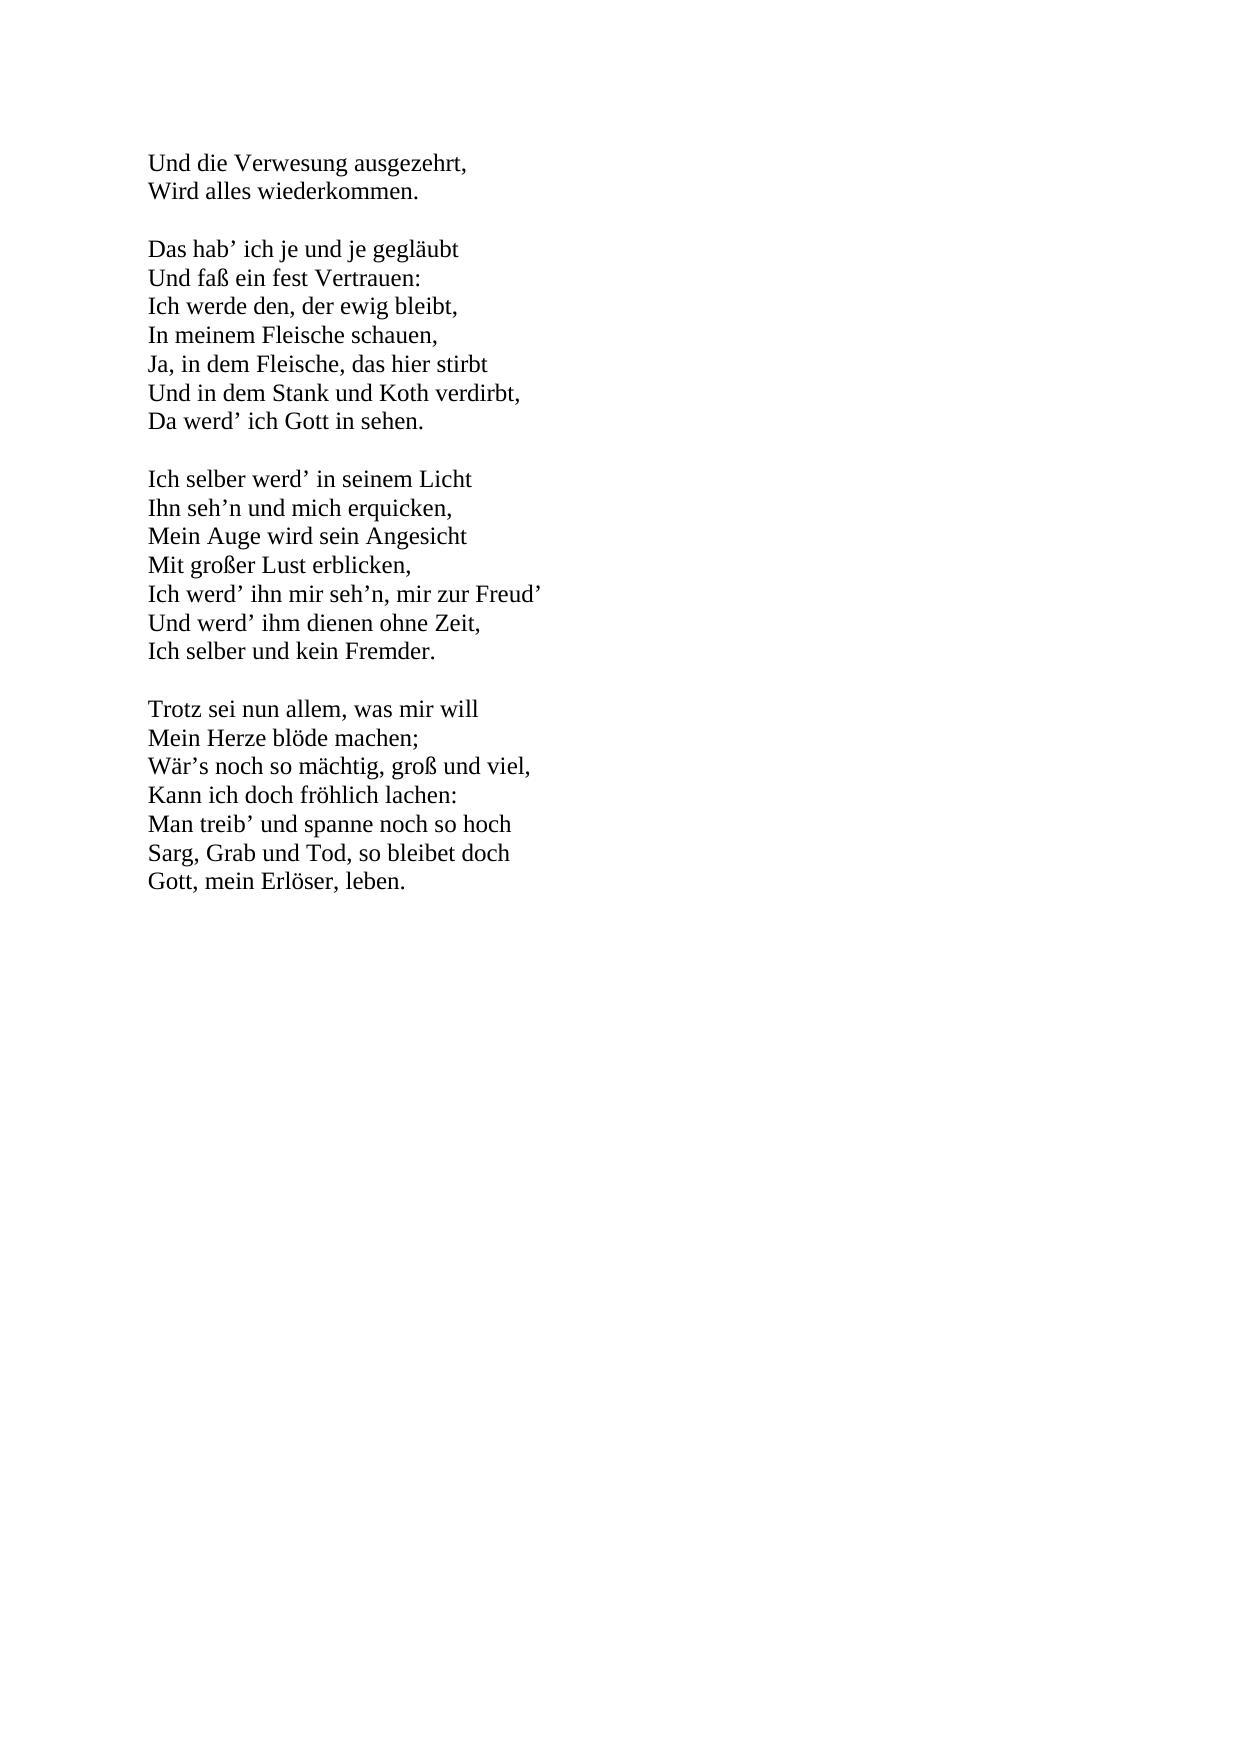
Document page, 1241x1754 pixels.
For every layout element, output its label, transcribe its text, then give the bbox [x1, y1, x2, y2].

text Ich selber und kein Fremder. [148, 636, 1093, 665]
text Gott, mein Erlöser, leben. [148, 866, 1093, 895]
text Sarg, Grab und Tod, so bleibet doch [148, 838, 1093, 866]
text Da werd’ ich Gott in sehen. [148, 406, 1093, 435]
text Mit großer Lust erblicken, [148, 550, 1093, 579]
text Und in dem Stank und Koth verdirbt, [148, 378, 1093, 406]
text Mein Auge wird sein Angesicht [148, 521, 1093, 550]
text Mein Herze blöde machen; [148, 723, 1093, 751]
text Trotz sei nun allem, was mir will [148, 694, 1093, 723]
text Ja, in dem Fleische, das hier stirbt [148, 349, 1093, 378]
text Ich werde den, der ewig bleibt, [148, 291, 1093, 320]
text Ihn seh’n und mich erquicken, [148, 493, 1093, 521]
text Ich selber werd’ in seinem Licht [148, 464, 1093, 493]
text Und werd’ ihm dienen ohne Zeit, [148, 608, 1093, 636]
text In meinem Fleische schauen, [148, 320, 1093, 349]
text Das hab’ ich je und je gegläubt [148, 234, 1093, 263]
text Wird alles wiederkommen. [148, 176, 1093, 205]
text Und die Verwesung ausgezehrt, [148, 148, 1093, 176]
text Man treib’ und spanne noch so hoch [148, 809, 1093, 838]
text Wär’s noch so mächtig, groß und viel, [148, 751, 1093, 780]
text Ich werd’ ihn mir seh’n, mir zur Freud’ [148, 579, 1093, 608]
text Und faß ein fest Vertrauen: [148, 263, 1093, 291]
text Kann ich doch fröhlich lachen: [148, 780, 1093, 809]
